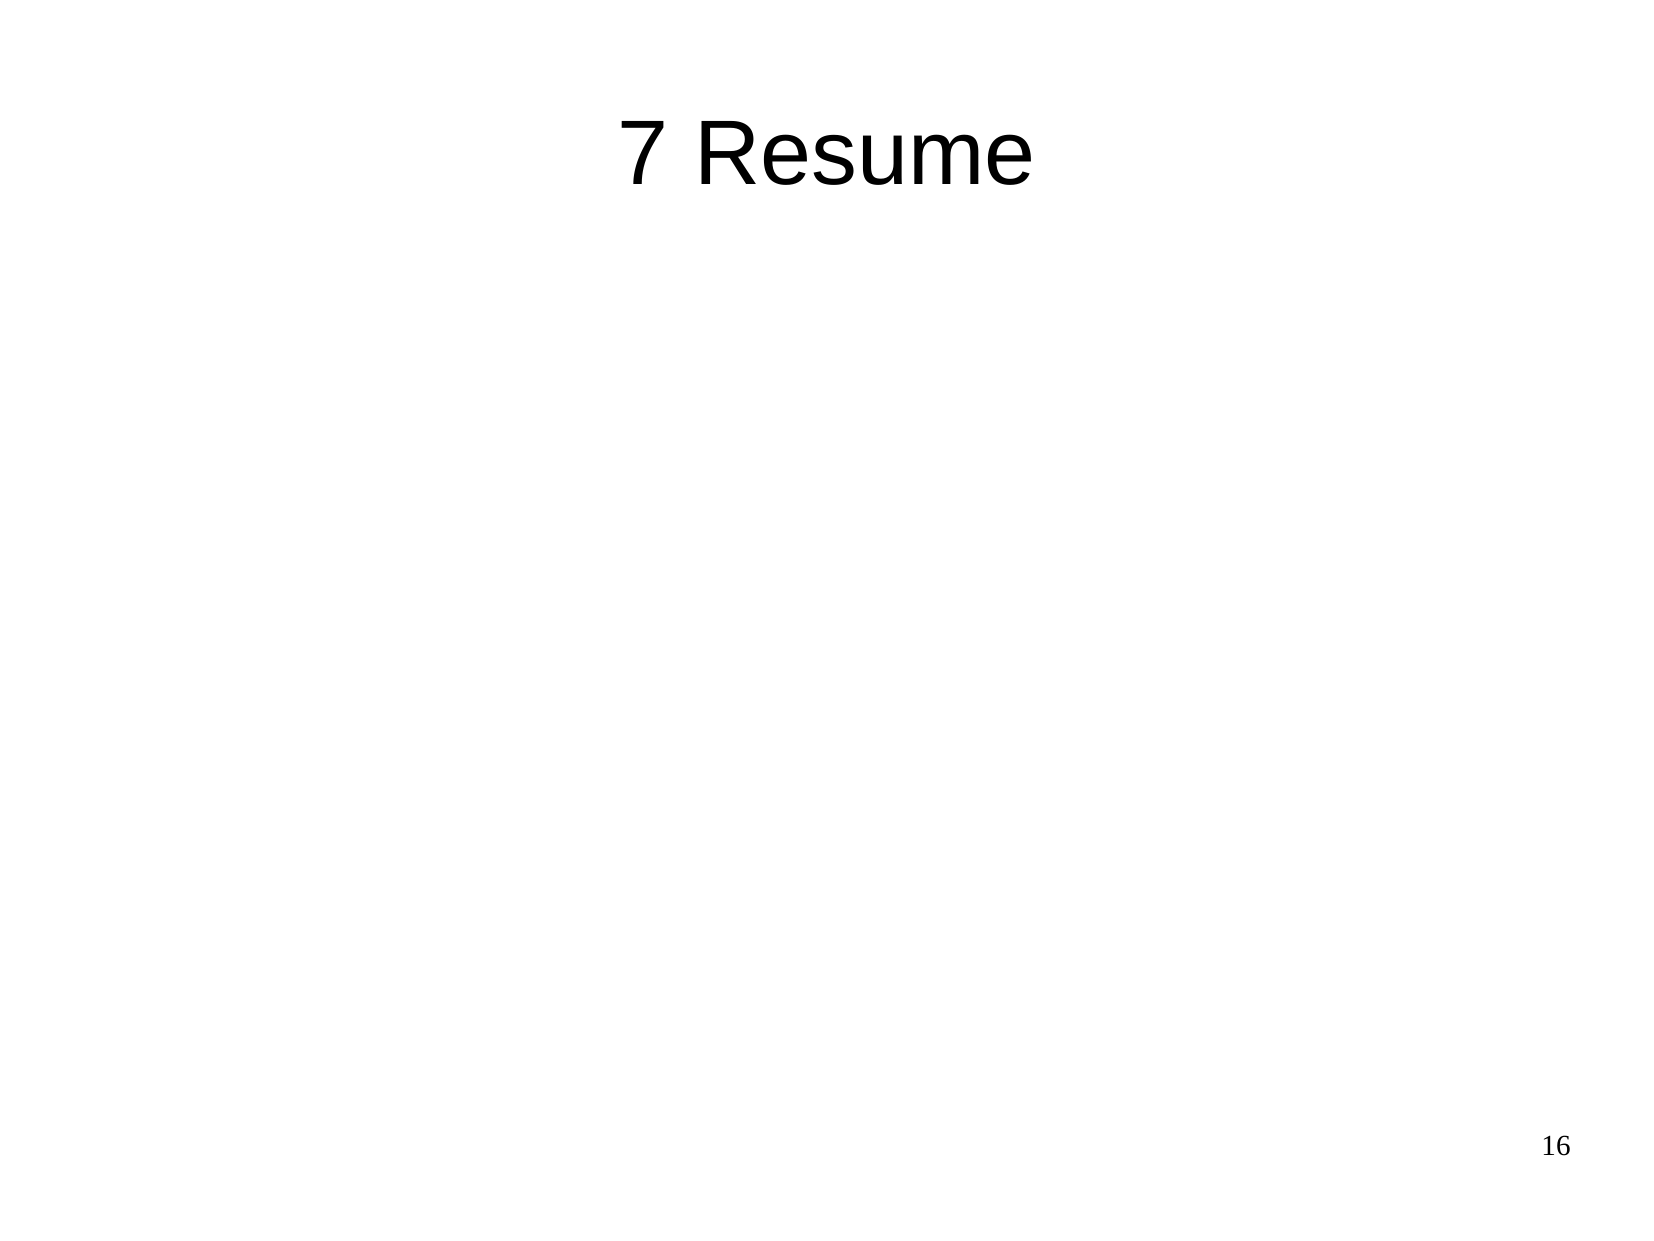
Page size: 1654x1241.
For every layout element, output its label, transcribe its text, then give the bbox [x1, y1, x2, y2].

title 7 Resume [82, 49, 1571, 257]
